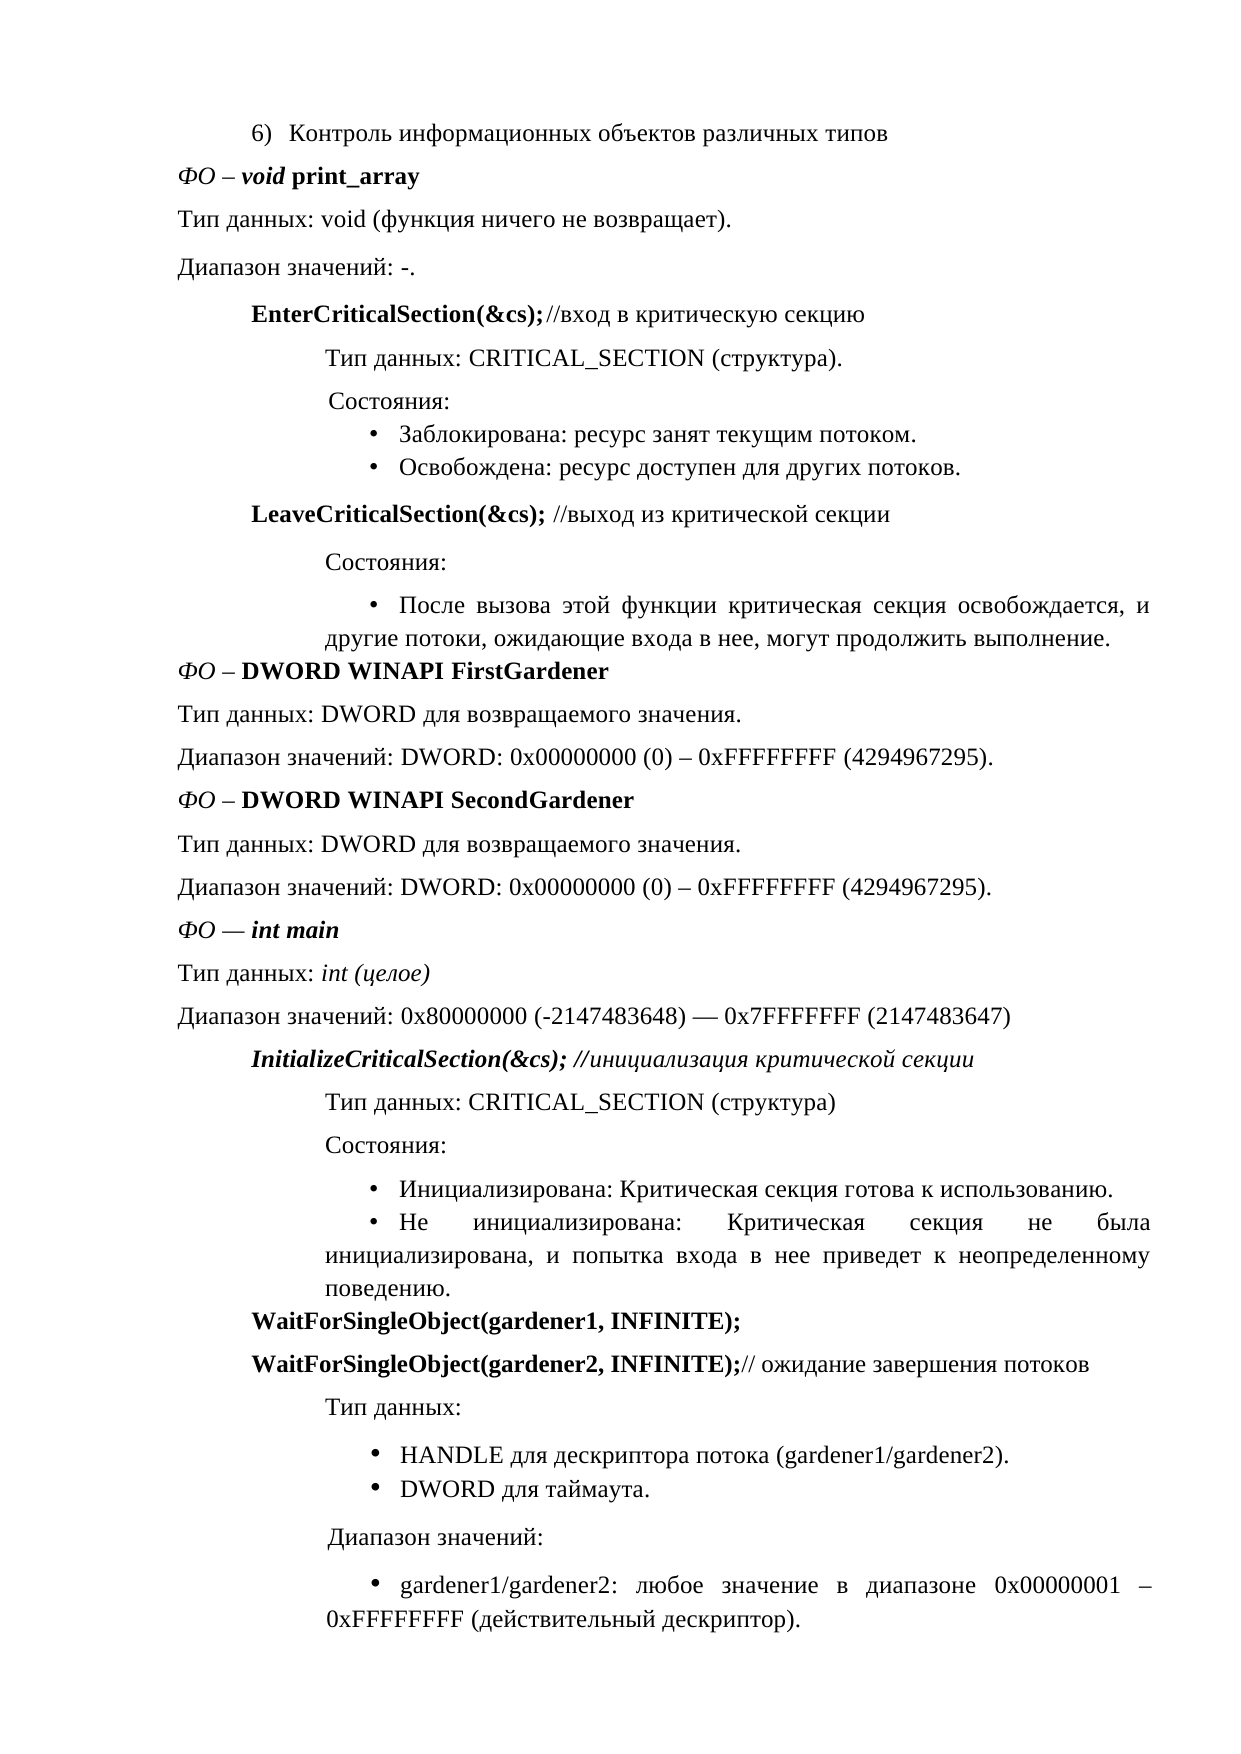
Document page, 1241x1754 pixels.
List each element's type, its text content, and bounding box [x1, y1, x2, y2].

text ФО – void print_array [177, 161, 1152, 190]
text ФО — int main [177, 915, 1152, 944]
list DWORD для таймаута. [297, 1474, 1152, 1503]
text Состояния: [177, 1131, 1152, 1159]
text WaitForSingleObject(gardener1, INFINITE); [177, 1306, 1152, 1334]
list Диапазон значений: [298, 1522, 1152, 1551]
text Диапазон значений: DWORD: 0x00000000 (0) – 0xFFFFFFFF (4294967295). [177, 742, 1152, 771]
text EnterCriticalSection(&cs); //вход в критическую секцию [177, 299, 1152, 328]
list HANDLE для дескриптора потока (gardener1/gardener2). [297, 1440, 1152, 1469]
list Заблокирована: ресурс занят текущим потоком. [295, 419, 1152, 448]
text Тип данных: CRITICAL_SECTION (структура) [177, 1087, 1152, 1116]
text ФО – DWORD WINAPI SecondGardener [177, 786, 1152, 814]
text InitializeCriticalSection(&cs); //инициализация критической секции [177, 1044, 1152, 1073]
text Тип данных: DWORD для возвращаемого значения. [177, 699, 1152, 728]
text Тип данных: void (функция ничего не возвращает). [177, 204, 1152, 233]
list Контроль информационных объектов различных типов [251, 118, 1152, 147]
text Диапазон значений: 0x80000000 (-2147483648) — 0x7FFFFFFF (2147483647) [177, 1001, 1152, 1030]
text Состояния: [177, 547, 1152, 576]
text Тип данных: CRITICAL_SECTION (структура). [177, 343, 1152, 371]
text Тип данных: [177, 1392, 1152, 1421]
text WaitForSingleObject(gardener2, INFINITE);// ожидание завершения потоков [177, 1349, 1152, 1378]
list Не инициализирована: Критическая секция не была инициализирована, и попытка входа в нее приведет к неопределенному поведению. [295, 1207, 1152, 1302]
text LeaveCriticalSection(&cs); //выход из критической секции [177, 499, 1152, 528]
text Тип данных: int (целое) [177, 958, 1152, 987]
text ФО – DWORD WINAPI FirstGardener [177, 656, 1152, 685]
text Диапазон значений: -. [177, 252, 1152, 281]
text Тип данных: DWORD для возвращаемого значения. [177, 829, 1152, 857]
list Инициализирована: Критическая секция готова к использованию. [295, 1174, 1152, 1202]
list После вызова этой функции критическая секция освобождается, и другие потоки, ожидающие входа в нее, могут продолжить выполнение. [295, 590, 1152, 652]
text Диапазон значений: DWORD: 0x00000000 (0) – 0xFFFFFFFF (4294967295). [177, 872, 1152, 901]
text Состояния: [177, 386, 1152, 414]
list Освобождена: ресурс доступен для других потоков. [295, 452, 1152, 481]
list gardener1/gardener2: любое значение в диапазоне 0x00000001 – 0xFFFFFFFF (действительный дескриптор). [297, 1570, 1152, 1633]
